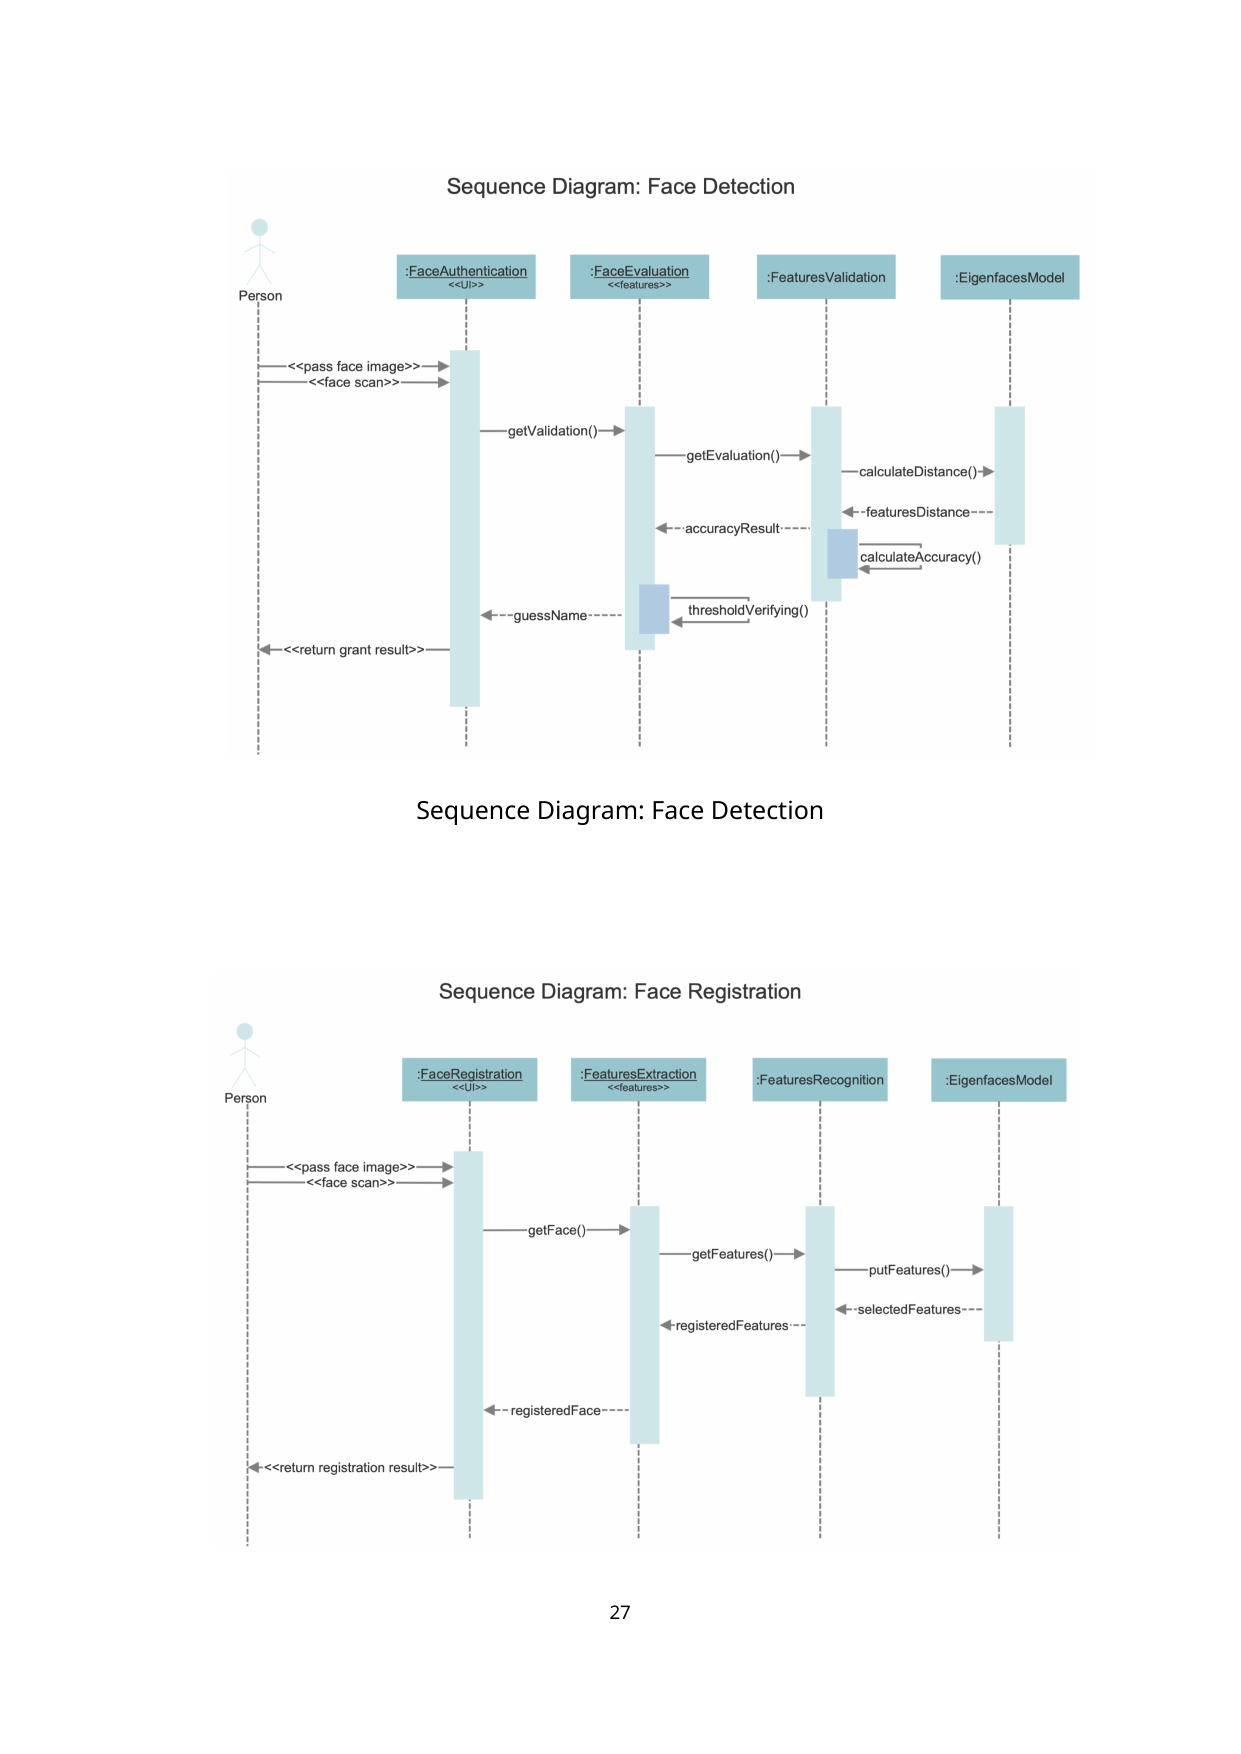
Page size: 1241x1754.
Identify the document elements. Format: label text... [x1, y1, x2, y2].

picture [213, 972, 1079, 1548]
picture [226, 169, 1092, 759]
text Sequence Diagram: Face Detection [187, 160, 1053, 842]
